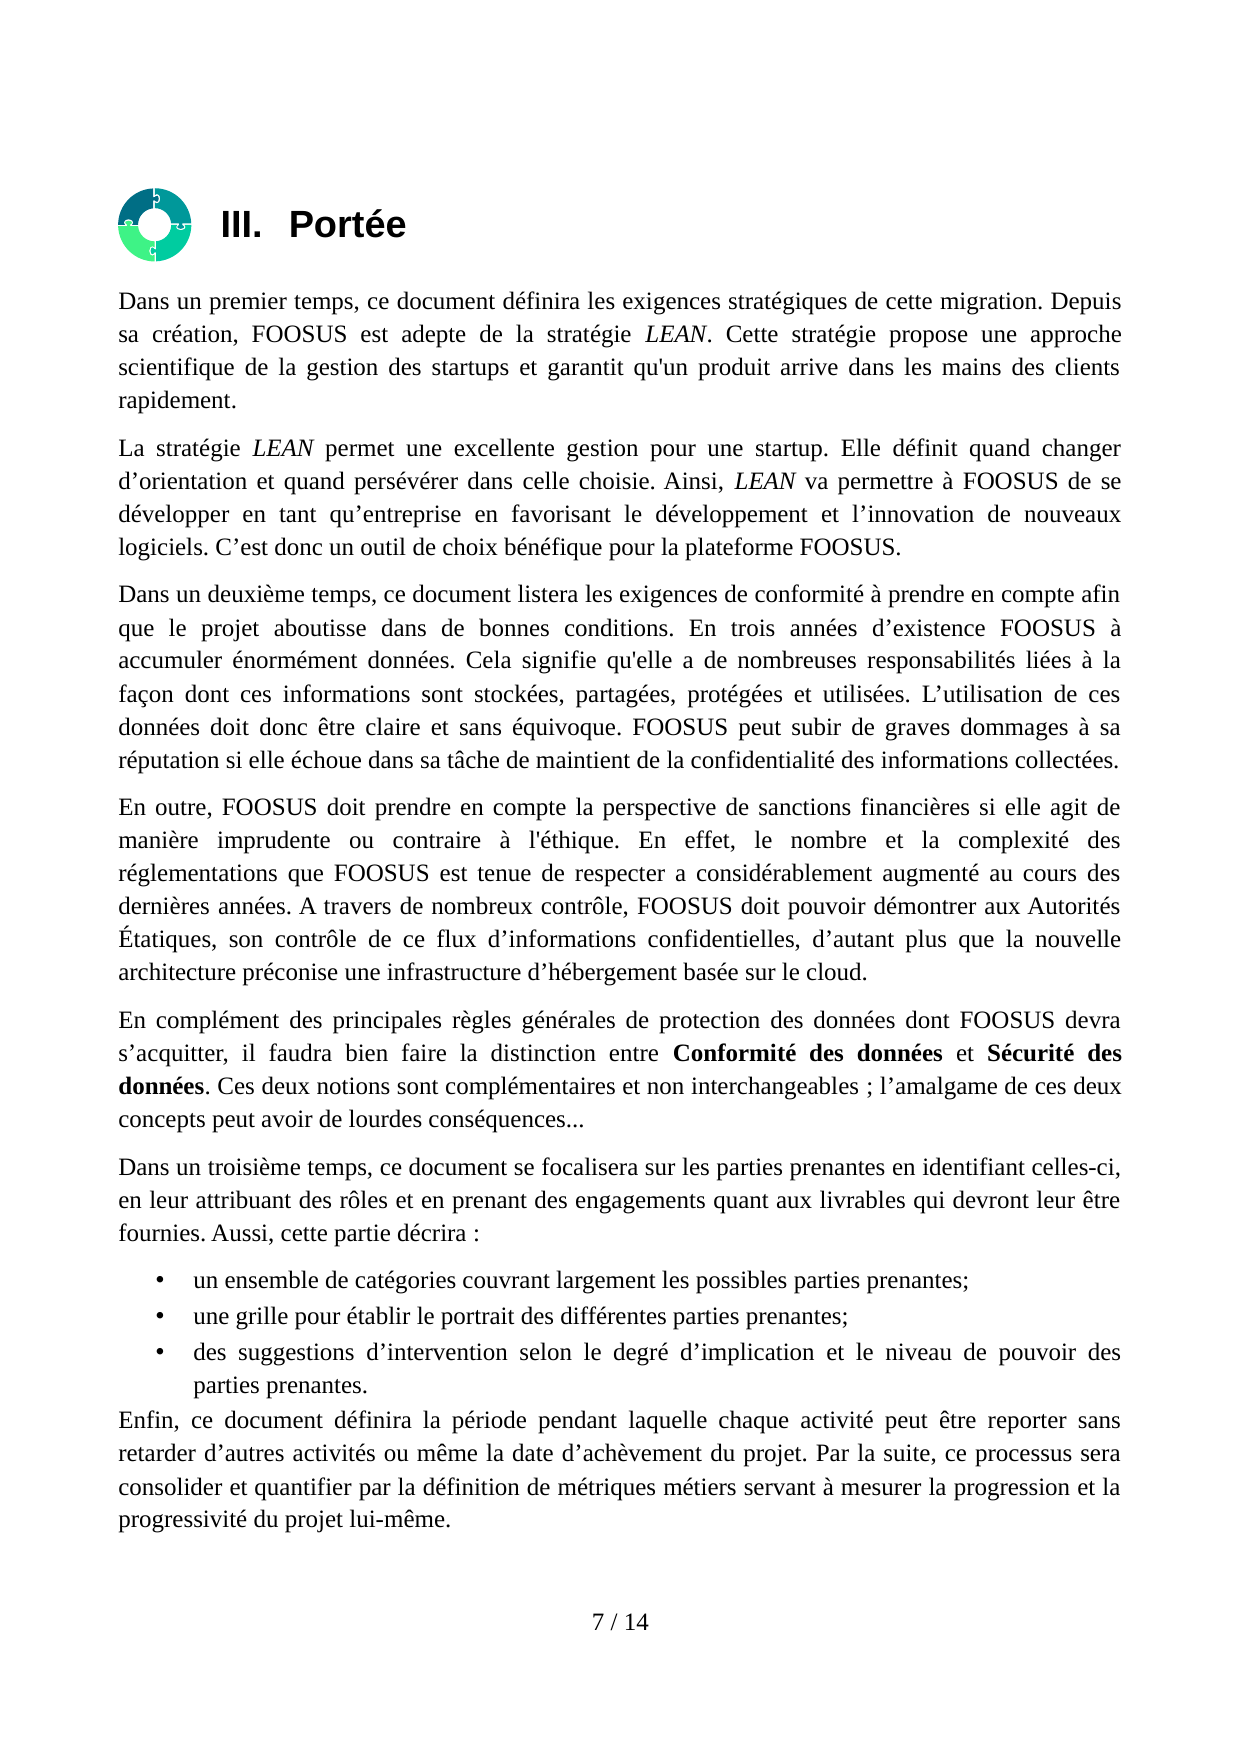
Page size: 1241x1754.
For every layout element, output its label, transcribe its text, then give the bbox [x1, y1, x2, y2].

text Dans un deuxième temps, ce document listera les exigences de conformité à prendre en compte afin que le projet aboutisse dans de bonnes conditions. En trois années d’existence FOOSUS à accumuler énormément données. Cela signifie qu'elle a de nombreuses responsabilités liées à la façon dont ces informations sont stockées, partagées, protégées et utilisées. L’utilisation de ces données doit donc être claire et sans équivoque. FOOSUS peut subir de graves dommages à sa réputation si elle échoue dans sa tâche de maintient de la confidentialité des informations collectées. [118, 579, 1122, 773]
list des suggestions d’intervention selon le degré d’implication et le niveau de pouvoir des parties prenantes. [156, 1337, 1122, 1398]
text La stratégie LEAN permet une excellente gestion pour une startup. Elle définit quand changer d’orientation et quand persévérer dans celle choisie. Ainsi, LEAN va permettre à FOOSUS de se développer en tant qu’entreprise en favorisant le développement et l’innovation de nouveaux logiciels. C’est donc un outil de choix bénéfique pour la plateforme FOOSUS. [118, 433, 1122, 561]
subtitle Portée [184, 201, 1122, 245]
text En complément des principales règles générales de protection des données dont FOOSUS devra s’acquitter, il faudra bien faire la distinction entre Conformité des données et Sécurité des données. Ces deux notions sont complémentaires et non interchangeables ; l’amalgame de ces deux concepts peut avoir de lourdes conséquences... [118, 1005, 1122, 1133]
text Enfin, ce document définira la période pendant laquelle chaque activité peut être reporter sans retarder d’autres activités ou même la date d’achèvement du projet. Par la suite, ce processus sera consolider et quantifier par la définition de métriques métiers servant à mesurer la progression et la progressivité du projet lui-même. [118, 1406, 1122, 1533]
subtitle [118, 201, 126, 216]
list un ensemble de catégories couvrant largement les possibles parties prenantes; [156, 1265, 1122, 1294]
text Dans un troisième temps, ce document se focalisera sur les parties prenantes en identifiant celles-ci, en leur attribuant des rôles et en prenant des engagements quant aux livrables qui devront leur être fournies. Aussi, cette partie décrira : [118, 1152, 1122, 1246]
subtitle [131, 209, 171, 245]
text Dans un premier temps, ce document définira les exigences stratégiques de cette migration. Depuis sa création, FOOSUS est adepte de la stratégie LEAN. Cette stratégie propose une approche scientifique de la gestion des startups et garantit qu'un produit arrive dans les mains des clients rapidement. [118, 286, 1122, 414]
list une grille pour établir le portrait des différentes parties prenantes; [156, 1301, 1122, 1330]
text En outre, FOOSUS doit prendre en compte la perspective de sanctions financières si elle agit de manière imprudente ou contraire à l'éthique. En effet, le nombre et la complexité des réglementations que FOOSUS est tenue de respecter a considérablement augmenté au cours des dernières années. A travers de nombreux contrôle, FOOSUS doit pouvoir démontrer aux Autorités Étatiques, son contrôle de ce flux d’informations confidentielles, d’autant plus que la nouvelle architecture préconise une infrastructure d’hébergement basée sur le cloud. [118, 792, 1122, 986]
